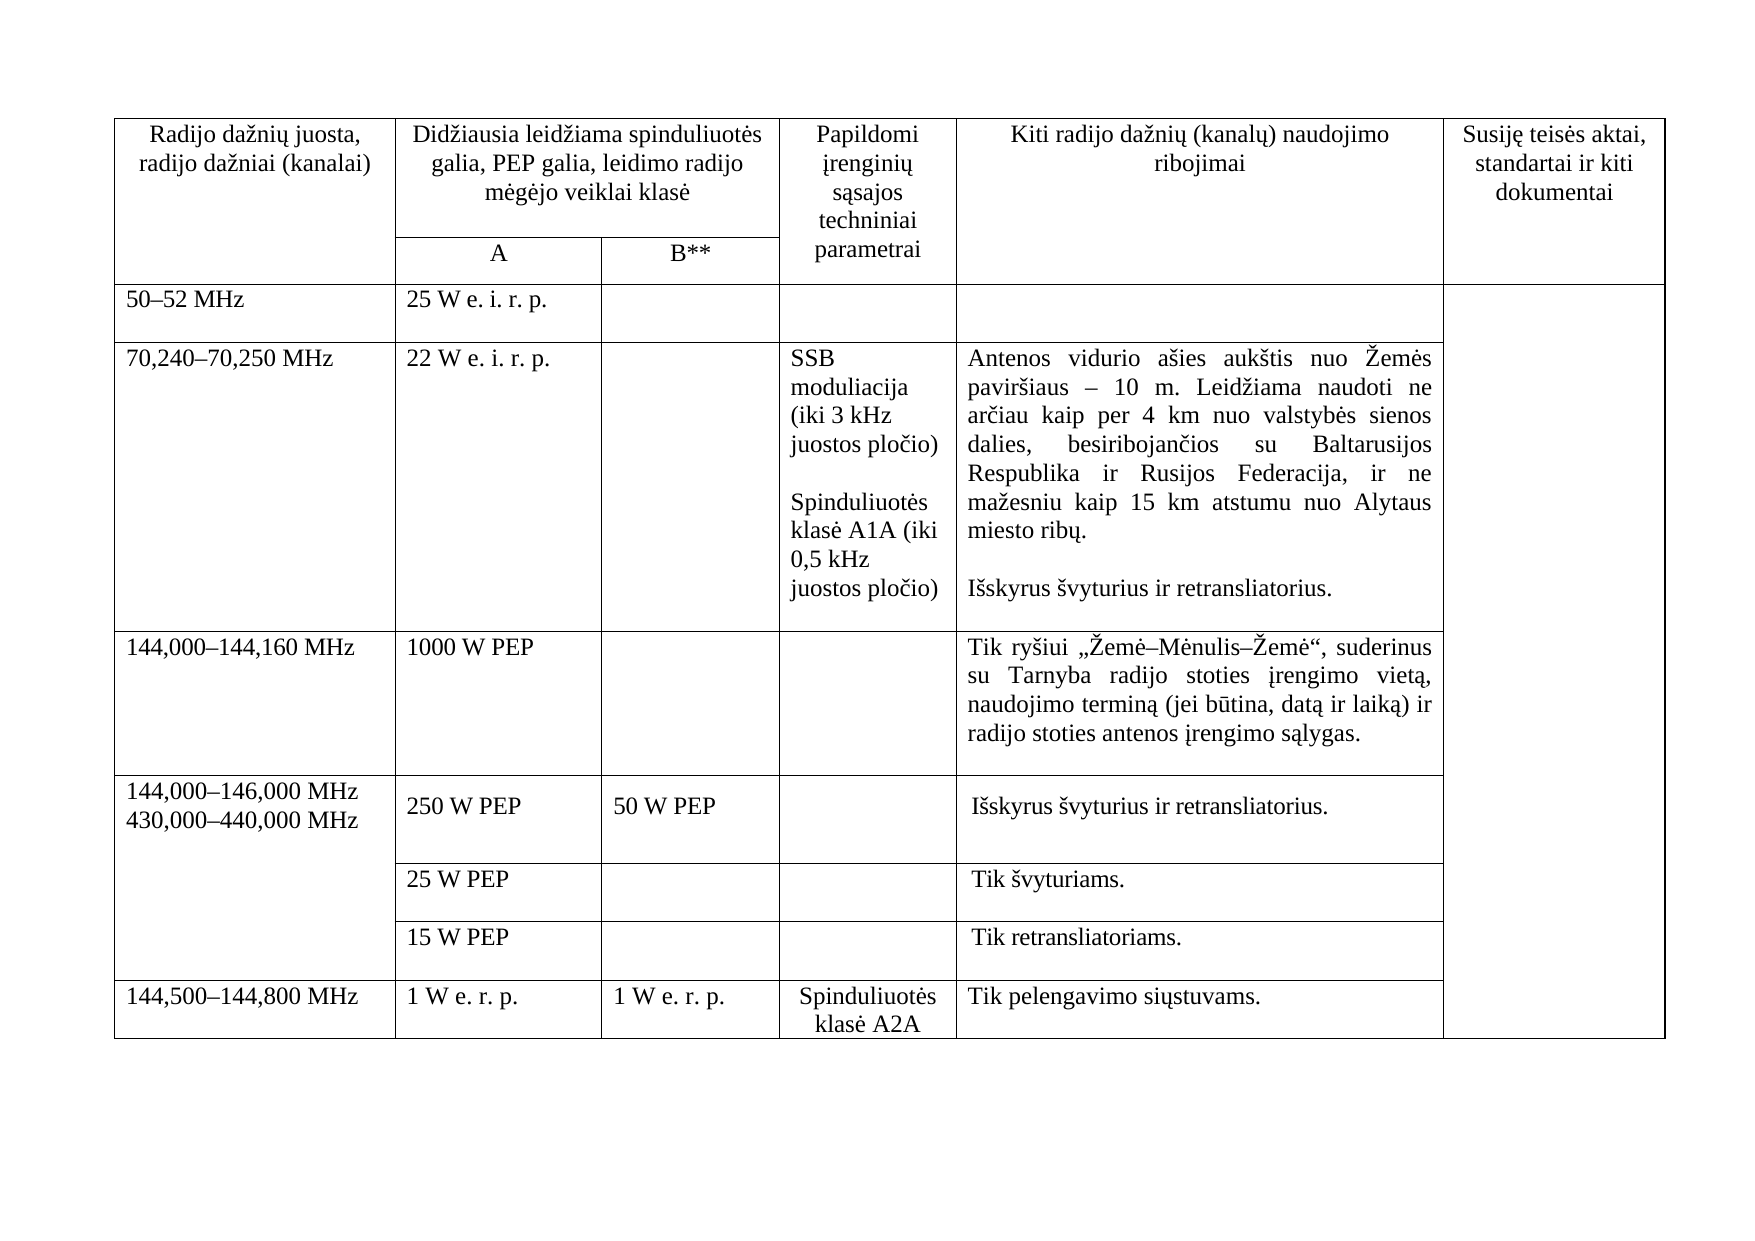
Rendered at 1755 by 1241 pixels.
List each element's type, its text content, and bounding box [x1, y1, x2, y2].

table_cell B** [602, 238, 779, 283]
table_cell 50 W PEP [602, 776, 779, 863]
table_cell 22 W e. i. r. p. [396, 343, 601, 631]
table_header Didžiausia leidžiama spinduliuotės galia, PEP galia, leidimo radijo mėgėjo veiklai klasė [396, 119, 779, 237]
table_cell 25 W e. i. r. p. [396, 285, 601, 342]
table_cell [780, 864, 956, 921]
table_cell [780, 632, 956, 775]
table_cell [602, 864, 779, 921]
table_cell [602, 285, 779, 342]
table_cell 250 W PEP [396, 776, 601, 863]
table_cell SSB moduliacija (iki 3 kHz juostos pločio) Spinduliuotės klasė A1A (iki 0,5 kHz juostos pločio) [780, 343, 956, 631]
table_cell 70,240–70,250 MHz [115, 343, 395, 631]
table_cell Antenos vidurio ašies aukštis nuo Žemės paviršiaus – 10 m. Leidžiama naudoti ne arčiau kaip per 4 km nuo valstybės sienos dalies, besiribojančios su Baltarusijos Respublika ir Rusijos Federacija, ir ne mažesniu kaip 15 km atstumu nuo Alytaus miesto ribų. Išskyrus švyturius ir retransliatorius. [957, 343, 1443, 631]
table_cell [780, 285, 956, 342]
table_cell 144,500–144,800 MHz [115, 981, 395, 1038]
table_cell [602, 922, 779, 980]
table_cell [1444, 285, 1664, 1038]
table_cell [602, 343, 779, 631]
table_cell A [396, 238, 601, 283]
table_cell [780, 922, 956, 980]
table_cell [602, 632, 779, 775]
table_cell 25 W PEP [396, 864, 601, 921]
table_header Kiti radijo dažnių (kanalų) naudojimo ribojimai [957, 119, 1443, 283]
table_cell 1000 W PEP [396, 632, 601, 775]
table_cell Išskyrus švyturius ir retransliatorius. [957, 776, 1443, 863]
table_header Susiję teisės aktai, standartai ir kiti dokumentai [1444, 119, 1664, 283]
table_cell Spinduliuotės klasė A2A [780, 981, 956, 1038]
table_cell 144,000–144,160 MHz [115, 632, 395, 775]
table_cell 1 W e. r. p. [602, 981, 779, 1038]
table_header Papildomi įrenginių sąsajos techniniai parametrai [780, 119, 956, 283]
table_cell Tik pelengavimo siųstuvams. [957, 981, 1443, 1038]
table_cell 1 W e. r. p. [396, 981, 601, 1038]
table_cell Tik ryšiui „Žemė–Mėnulis–Žemė“, suderinus su Tarnyba radijo stoties įrengimo vietą, naudojimo terminą (jei būtina, datą ir laiką) ir radijo stoties antenos įrengimo sąlygas. [957, 632, 1443, 775]
table_cell 144,000–146,000 MHz 430,000–440,000 MHz [115, 776, 395, 980]
table_cell [780, 776, 956, 863]
table_cell 15 W PEP [396, 922, 601, 980]
table_cell Tik retransliatoriams. [957, 922, 1443, 980]
table_cell [957, 285, 1443, 342]
table_header Radijo dažnių juosta, radijo dažniai (kanalai) [115, 119, 395, 283]
table_cell 50–52 MHz [115, 285, 395, 342]
table_cell Tik švyturiams. [957, 864, 1443, 921]
